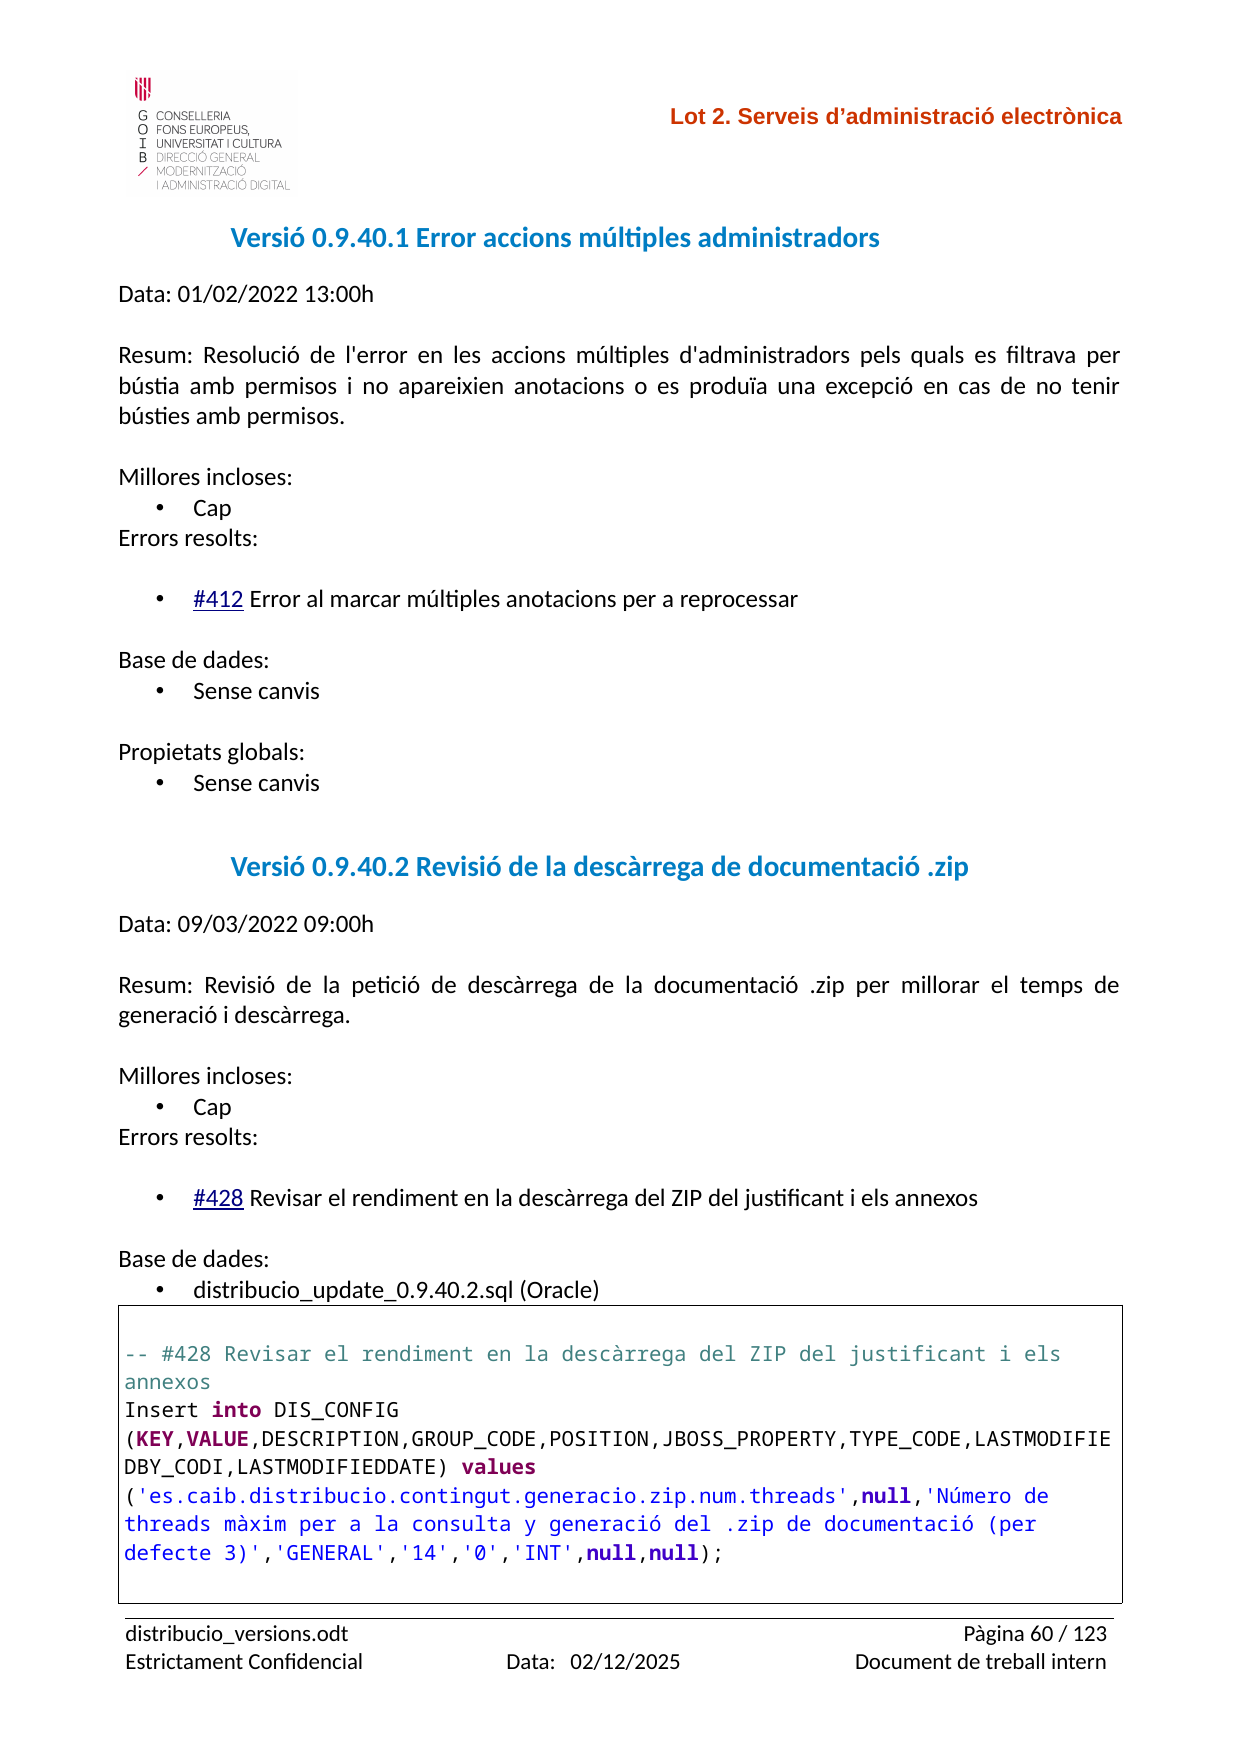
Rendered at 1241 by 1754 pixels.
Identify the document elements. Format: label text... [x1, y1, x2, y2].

table_header -- #428 Revisar el rendiment en la descàrrega del ZIP del justificant i els annexos Insert into DIS_CONFIG (KEY,VALUE,DESCRIPTION,GROUP_CODE,POSITION,JBOSS_PROPERTY,TYPE_CODE,LASTMODIFIEDBY_CODI,LASTMODIFIEDDATE) values ('es.caib.distribucio.contingut.generacio.zip.num.threads',null,'Número de threads màxim per a la consulta y generació del .zip de documentació (per defecte 3)','GENERAL','14','0','INT',null,null); [119, 1306, 1122, 1602]
text Data: 01/02/2022 13:00h [118, 278, 1122, 309]
subtitle Versió 0.9.40.2 Revisió de la descàrrega de documentació .zip [153, 848, 1122, 884]
text Base de dades: [118, 645, 1122, 675]
text Errors resolts: [118, 1121, 1122, 1152]
list Cap [156, 1091, 1122, 1121]
text Propietats globals: [118, 736, 1122, 767]
text Base de dades: [118, 1243, 1122, 1274]
list Sense canvis [156, 767, 1122, 797]
text Millores incloses: [118, 1060, 1122, 1091]
text Millores incloses: [118, 462, 1122, 492]
list Cap [156, 492, 1122, 523]
text Resum: Resolució de l'error en les accions múltiples d'administradors pels quals es filtrava per bústia amb permisos i no apareixien anotacions o es produïa una excepció en cas de no tenir bústies amb permisos. [118, 339, 1122, 431]
text Errors resolts: [118, 523, 1122, 553]
text Data: 09/03/2022 09:00h [118, 908, 1122, 938]
subtitle Versió 0.9.40.1 Error accions múltiples administradors [153, 219, 1122, 255]
picture [126, 70, 299, 197]
list #412 Error al marcar múltiples anotacions per a reprocessar [156, 584, 1122, 614]
text Resum: Revisió de la petició de descàrrega de la documentació .zip per millorar el temps de generació i descàrrega. [118, 969, 1122, 1030]
list distribucio_update_0.9.40.2.sql (Oracle) [156, 1274, 1122, 1304]
list #428 Revisar el rendiment en la descàrrega del ZIP del justificant i els annexos [156, 1182, 1122, 1213]
list Sense canvis [156, 675, 1122, 706]
